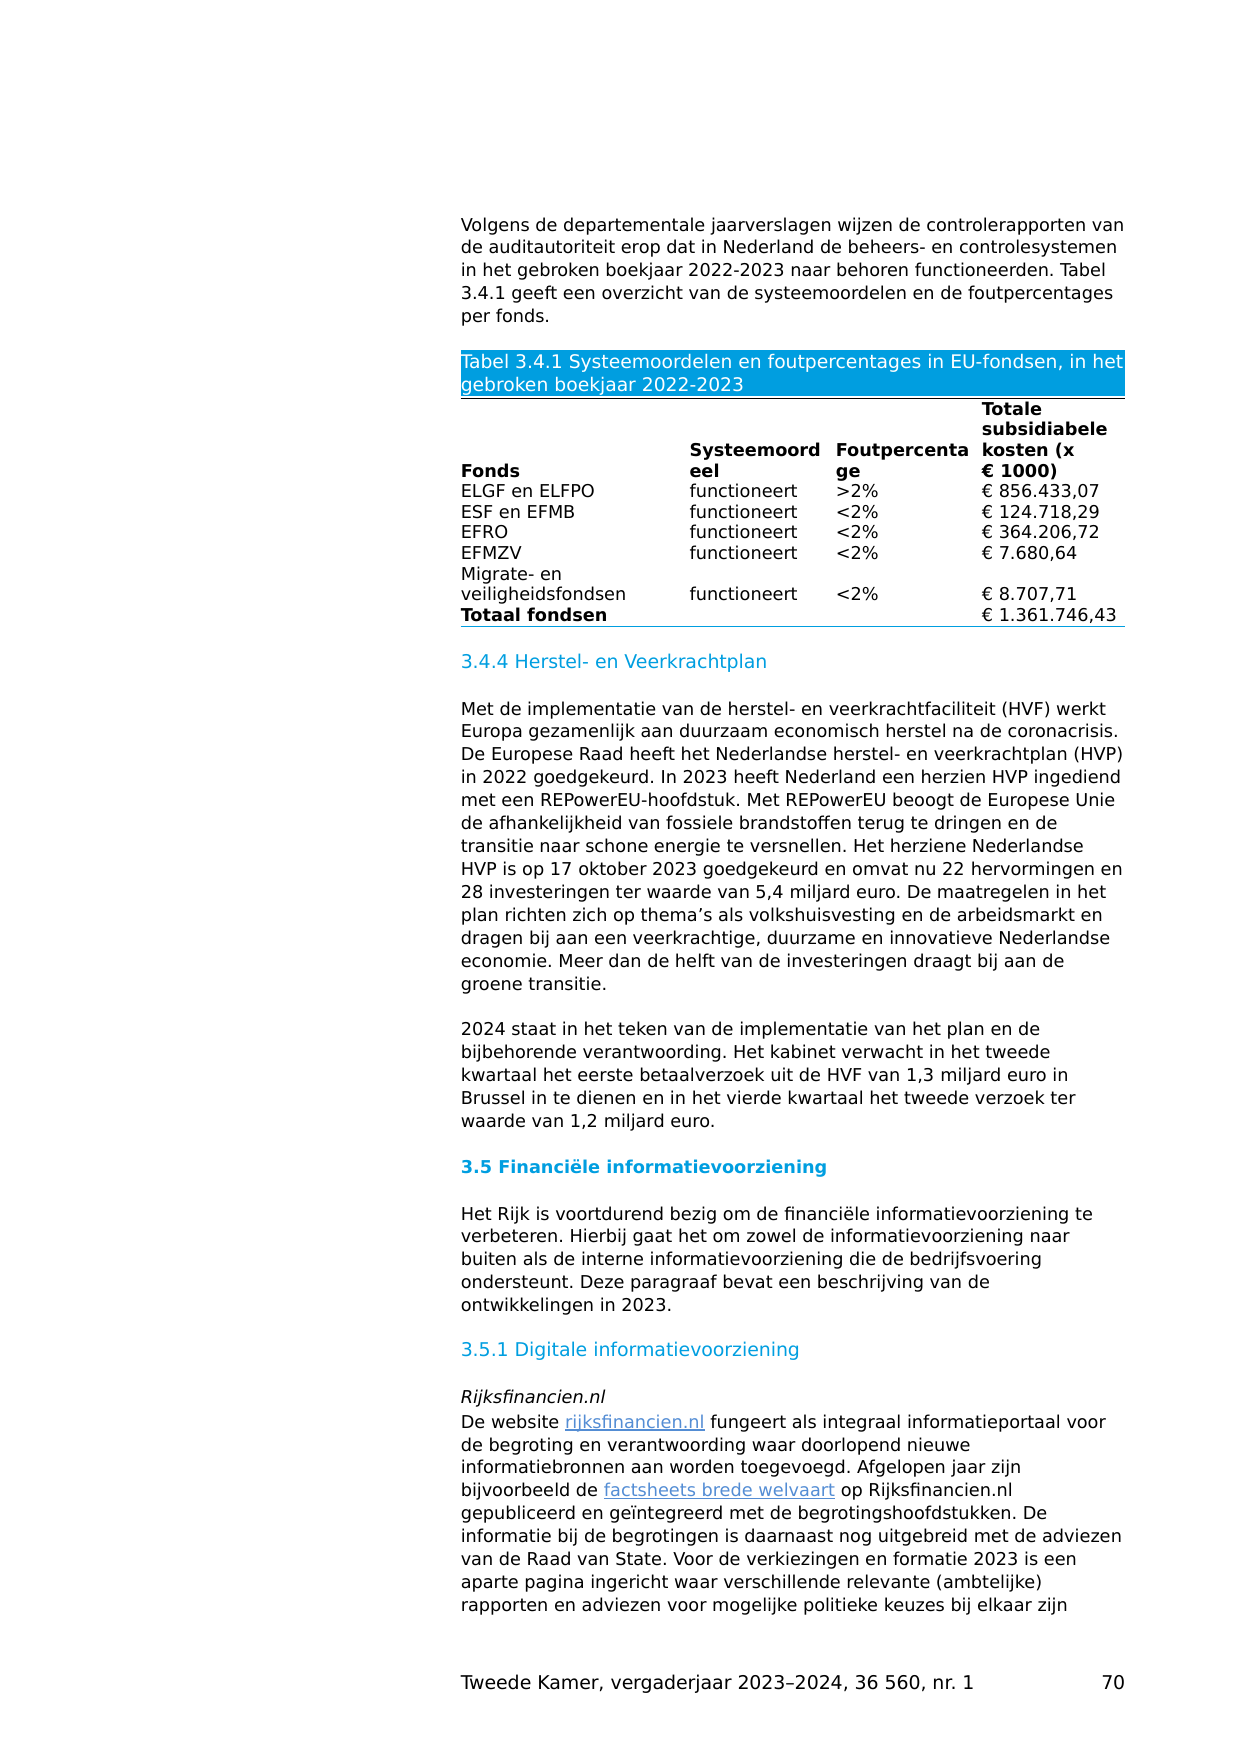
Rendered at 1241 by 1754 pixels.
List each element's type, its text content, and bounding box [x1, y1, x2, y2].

table_cell € 124.718,29 [979, 502, 1125, 522]
table_cell <2% [833, 502, 979, 522]
table_cell Foutpercentage [833, 399, 979, 481]
table_cell Systeemoordeel [686, 399, 833, 481]
table_cell Totale subsidiabele kosten (x € 1000) [979, 399, 1125, 481]
table_cell <2% [833, 543, 979, 564]
table_cell € 364.206,72 [979, 523, 1125, 543]
text Met de implementatie van de herstel- en veerkrachtfaciliteit (HVF) werkt Europa gezamenlijk aan duurzaam economisch herstel na de coronacrisis. De Europese Raad heeft het Nederlandse herstel- en veerkrachtplan (HVP) in 2022 goedgekeurd. In 2023 heeft Nederland een herzien HVP ingediend met een REPowerEU-hoofdstuk. Met REPowerEU beoogt de Europese Unie de afhankelijkheid van fossiele brandstoffen terug te dringen en de transitie naar schone energie te versnellen. Het herziene Nederlandse HVP is op 17 oktober 2023 goedgekeurd en omvat nu 22 hervormingen en 28 investeringen ter waarde van 5,4 miljard euro. De maatregelen in het plan richten zich op thema’s als volkshuisvesting en de arbeidsmarkt en dragen bij aan een veerkrachtige, duurzame en innovatieve Nederlandse economie. Meer dan de helft van de investeringen draagt bij aan de groene transitie. [461, 697, 1125, 994]
table_cell € 1.361.746,43 [979, 605, 1125, 626]
text Volgens de departementale jaarverslagen wijzen de controlerapporten van de auditautoriteit erop dat in Nederland de beheers- en controlesystemen in het gebroken boekjaar 2022-2023 naar behoren functioneerden. Tabel 3.4.1 geeft een overzicht van de systeemoordelen en de foutpercentages per fonds. [461, 213, 1125, 327]
table_cell Totaal fondsen [461, 605, 686, 626]
table_cell Fonds [461, 399, 686, 481]
table_cell [833, 605, 979, 626]
table_cell <2% [833, 564, 979, 605]
title 3.4.4 Herstel- en Veerkrachtplan [461, 651, 1125, 673]
table_cell functioneert [686, 502, 833, 522]
table_cell EFMZV [461, 543, 686, 564]
table_cell € 7.680,64 [979, 543, 1125, 564]
title 3.5 Financiële informatievoorziening [461, 1155, 1125, 1178]
table_cell functioneert [686, 543, 833, 564]
title 3.5.1 Digitale informatievoorziening [461, 1339, 1125, 1361]
table_cell ELGF en ELFPO [461, 481, 686, 502]
text 2024 staat in het teken van de implementatie van het plan en de bijbehorende verantwoording. Het kabinet verwacht in het tweede kwartaal het eerste betaalverzoek uit de HVF van 1,3 miljard euro in Brussel in te dienen en in het vierde kwartaal het tweede verzoek ter waarde van 1,2 miljard euro. [461, 1017, 1125, 1132]
table_cell functioneert [686, 564, 833, 605]
table_cell € 856.433,07 [979, 481, 1125, 502]
table_cell functioneert [686, 481, 833, 502]
table_cell [686, 605, 833, 626]
table_cell ESF en EFMB [461, 502, 686, 522]
text De website rijksfinancien.nl fungeert als integraal informatieportaal voor de begroting en verantwoording waar doorlopend nieuwe informatiebronnen aan worden toegevoegd. Afgelopen jaar zijn bijvoorbeeld de factsheets brede welvaart op Rijksfinancien.nl gepubliceerd en geïntegreerd met de begrotingshoofdstukken. De informatie bij de begrotingen is daarnaast nog uitgebreid met de adviezen van de Raad van State. Voor de verkiezingen en formatie 2023 is een aparte pagina ingericht waar verschillende relevante (ambtelijke) rapporten en adviezen voor mogelijke politieke keuzes bij elkaar zijn [461, 1410, 1125, 1616]
table_cell functioneert [686, 523, 833, 543]
table_cell € 8.707,71 [979, 564, 1125, 605]
table_cell Migrate- en veiligheidsfondsen [461, 564, 686, 605]
text Het Rijk is voortdurend bezig om de financiële informatievoorziening te verbeteren. Hierbij gaat het om zowel de informatievoorziening naar buiten als de interne informatievoorziening die de bedrijfsvoering ondersteunt. Deze paragraaf bevat een beschrijving van de ontwikkelingen in 2023. [461, 1202, 1125, 1316]
text Rijksfinancien.nl [461, 1385, 1125, 1408]
table_cell EFRO [461, 523, 686, 543]
table_cell >2% [833, 481, 979, 502]
table_cell <2% [833, 523, 979, 543]
